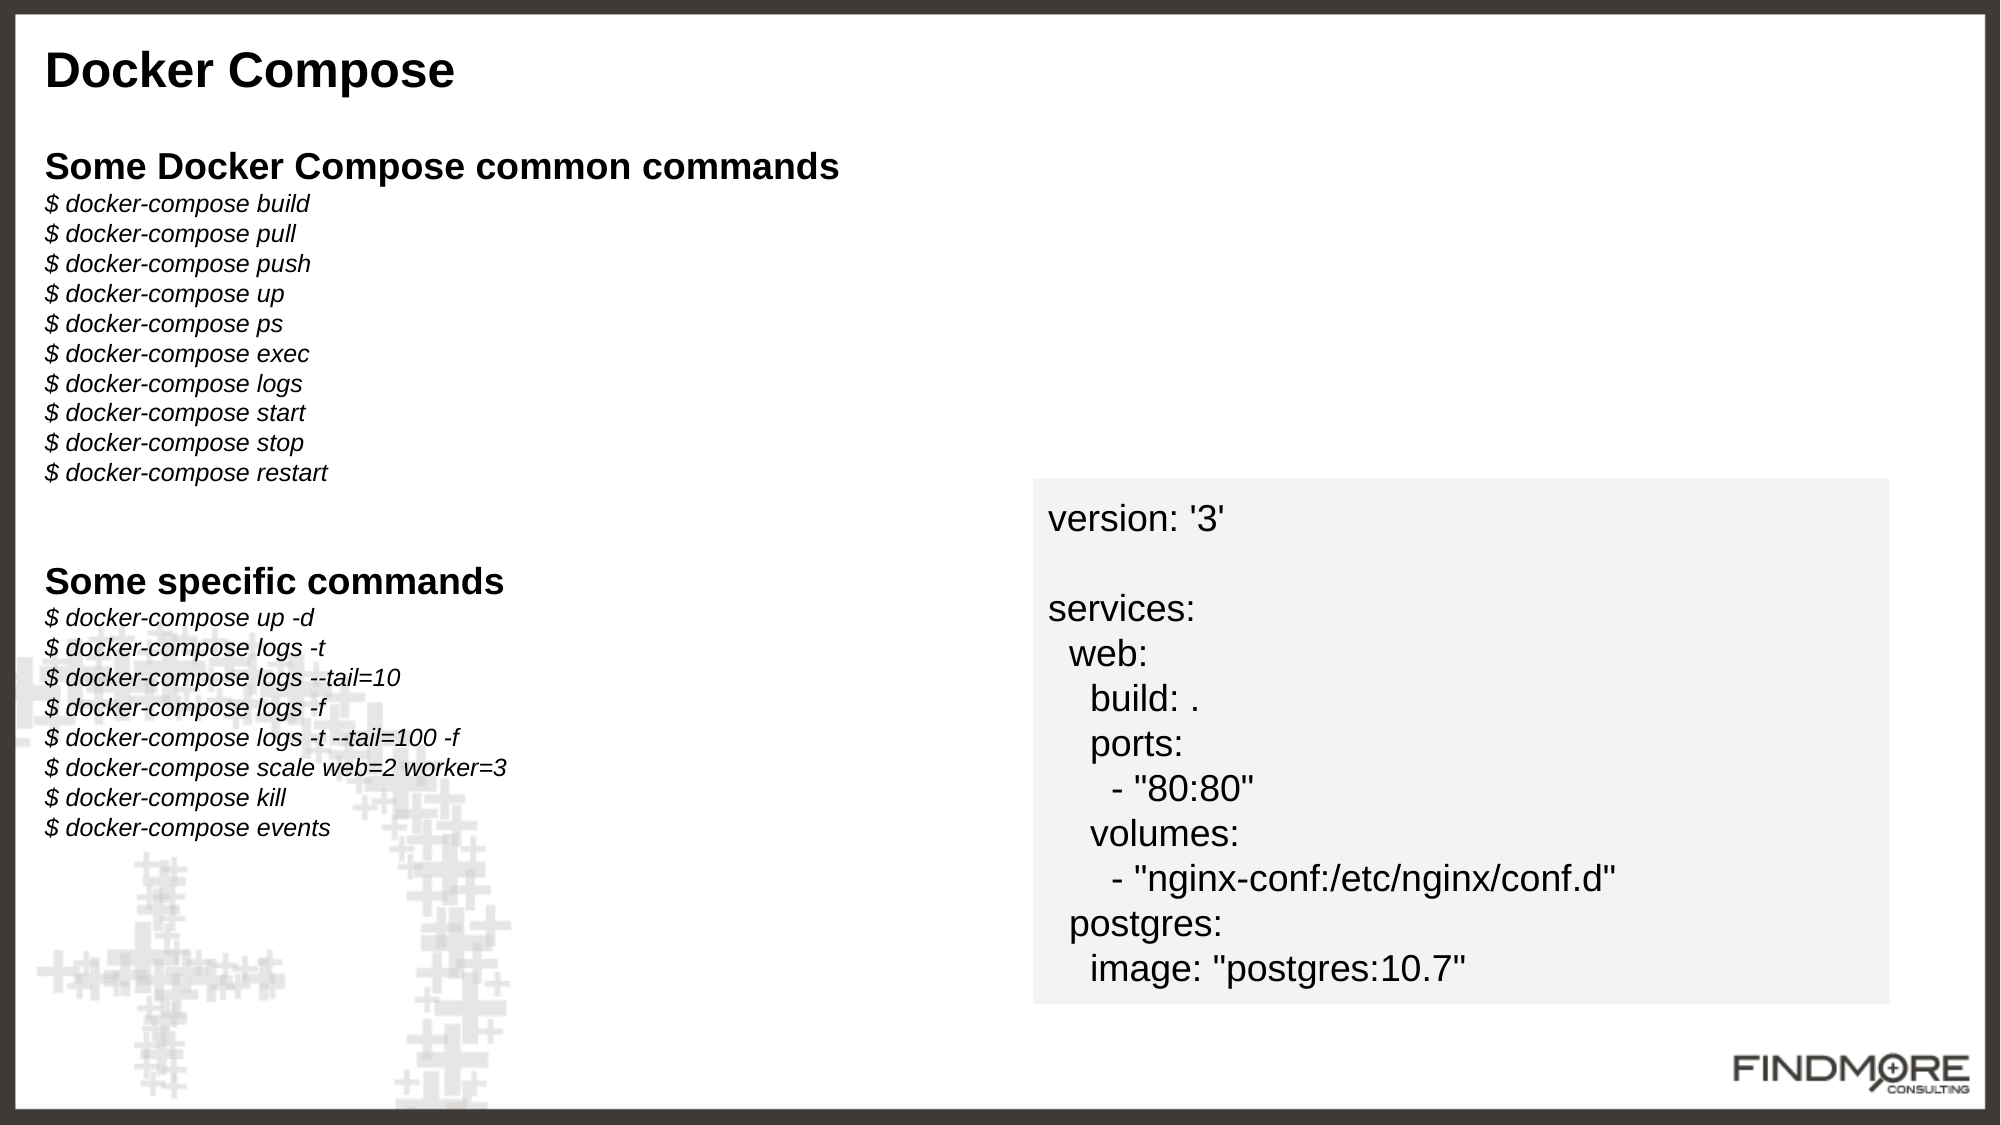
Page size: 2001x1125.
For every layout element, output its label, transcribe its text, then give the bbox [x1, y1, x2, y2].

text_box Docker Compose Some Docker Compose common commands $ docker-compose build $ docker-compose pull $ docker-compose push $ docker-compose up $ docker-compose ps $ docker-compose exec $ docker-compose logs $ docker-compose start $ docker-compose stop $ docker-compose restart Some specific commands $ docker-compose up -d $ docker-compose logs -t $ docker-compose logs --tail=10 $ docker-compose logs -f $ docker-compose logs -t --tail=100 -f $ docker-compose scale web=2 worker=3 $ docker-compose kill $ docker-compose events [29, 29, 1950, 1075]
text_box version: '3' services: web: build: . ports: - "80:80" volumes: - "nginx-conf:/etc/nginx/conf.d" postgres: image: "postgres:10.7" [1033, 478, 1890, 1005]
picture [0, 0, 2001, 1125]
